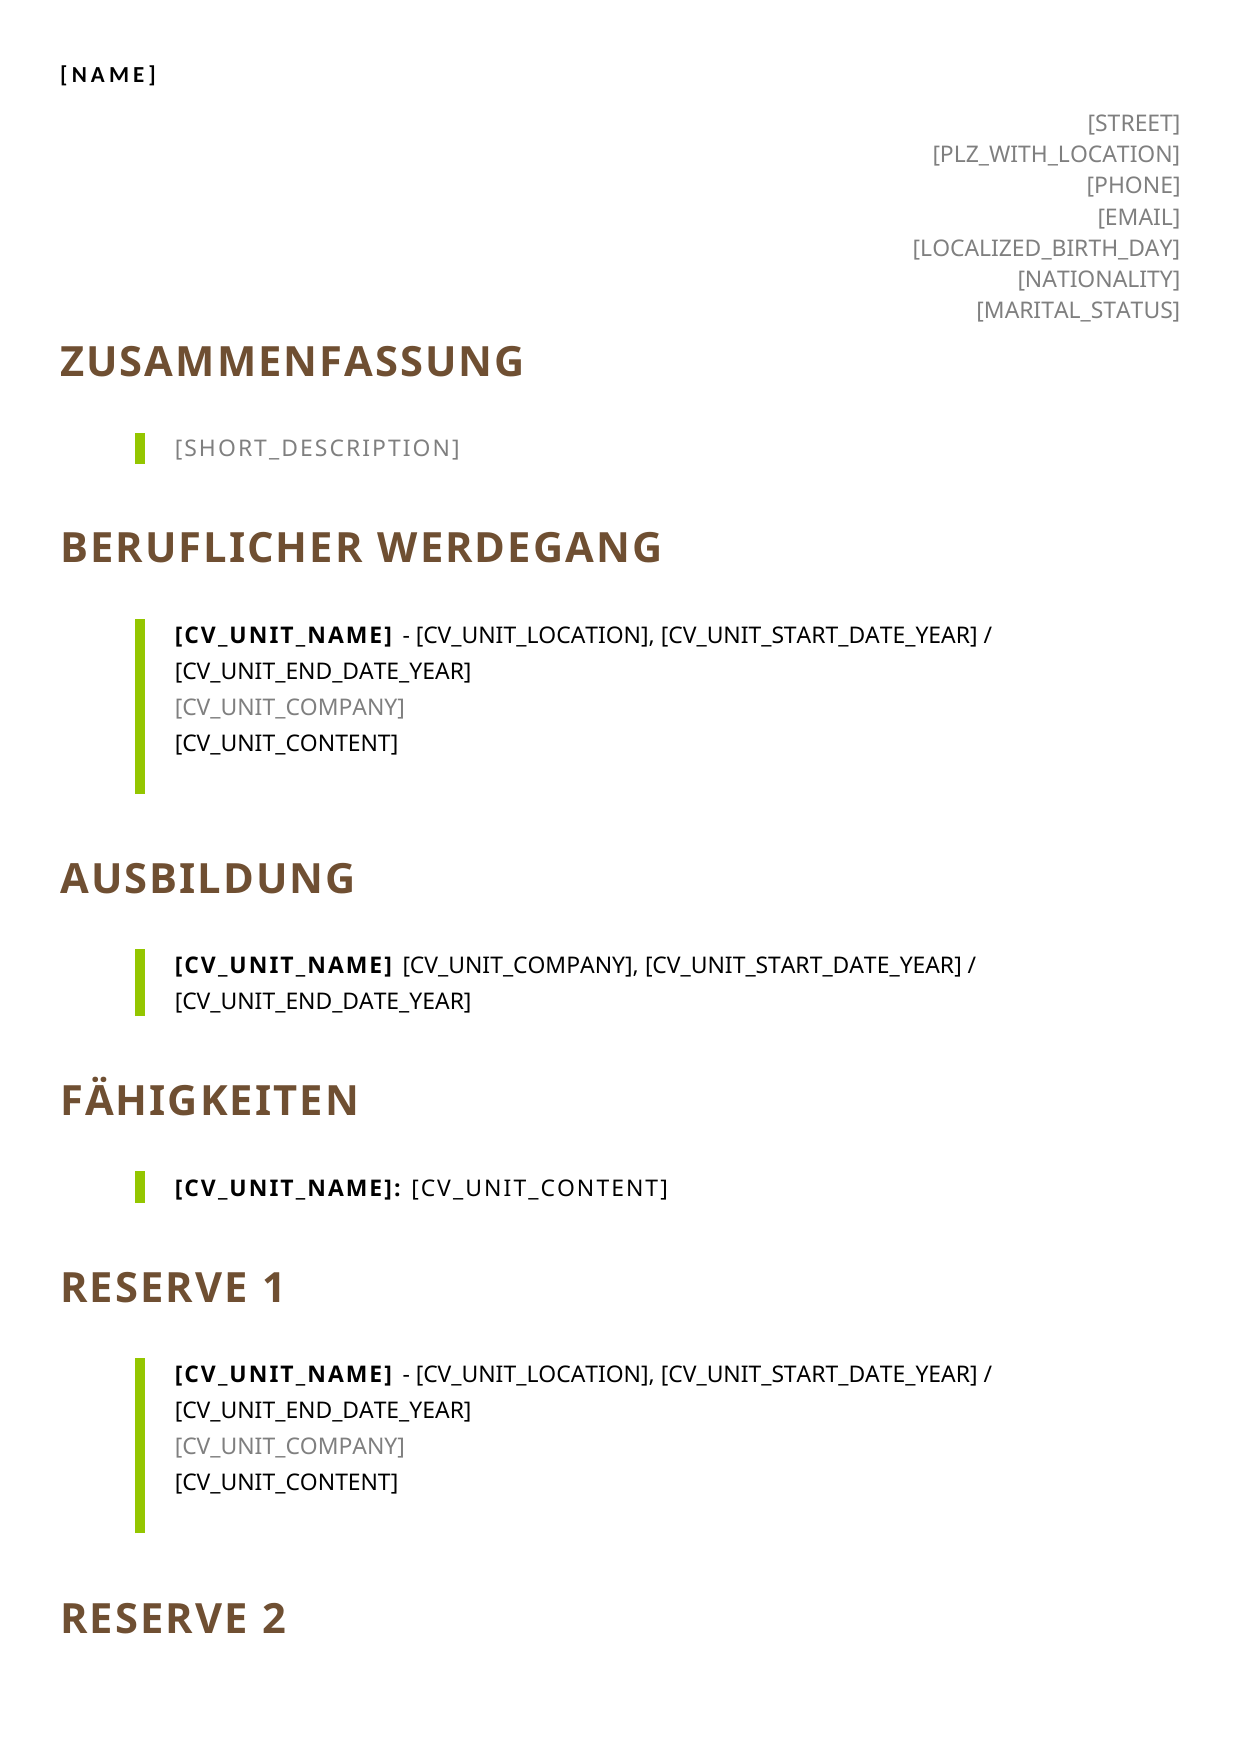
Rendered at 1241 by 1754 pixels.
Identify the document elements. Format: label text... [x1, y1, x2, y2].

text [NATIONALITY] [60, 263, 1180, 294]
text [SHORT_DESCRIPTION] [135, 432, 1180, 464]
text [CV_UNIT_NAME]: [CV_UNIT_CONTENT] [145, 1171, 1180, 1203]
text [LOCALIZED_BIRTH_DAY] [60, 232, 1180, 263]
subtitle ZUSAMMENFASSUNG [60, 332, 1180, 389]
text [CV_UNIT_CONTENT] [145, 1466, 1180, 1497]
text [EMAIL] [60, 201, 1180, 232]
text [CV_UNIT_CONTENT] [145, 727, 1180, 758]
subtitle AUSBILDUNG [60, 848, 1180, 905]
text [PLZ_WITH_LOCATION] [60, 138, 1180, 169]
text [CV_UNIT_COMPANY] [145, 691, 1180, 722]
text [PHONE] [60, 169, 1180, 201]
text [STREET] [60, 107, 1180, 138]
subtitle RESERVE 2 [60, 1588, 1180, 1645]
subtitle RESERVE 1 [60, 1258, 1180, 1314]
text [CV_UNIT_NAME] - [CV_UNIT_LOCATION], [CV_UNIT_START_DATE_YEAR] / [CV_UNIT_END_DATE_YEAR] [145, 1358, 1180, 1426]
text [MARITAL_STATUS] [60, 294, 1180, 326]
text [CV_UNIT_COMPANY] [145, 1430, 1180, 1461]
subtitle BERUFLICHER WERDEGANG [60, 518, 1180, 575]
subtitle FÄHIGKEITEN [60, 1071, 1180, 1128]
text [NAME] [60, 60, 1180, 88]
text [CV_UNIT_NAME] - [CV_UNIT_LOCATION], [CV_UNIT_START_DATE_YEAR] / [CV_UNIT_END_DATE_YEAR] [145, 619, 1180, 686]
text [CV_UNIT_NAME] [CV_UNIT_COMPANY], [CV_UNIT_START_DATE_YEAR] / [CV_UNIT_END_DATE_YEAR] [145, 949, 1180, 1016]
